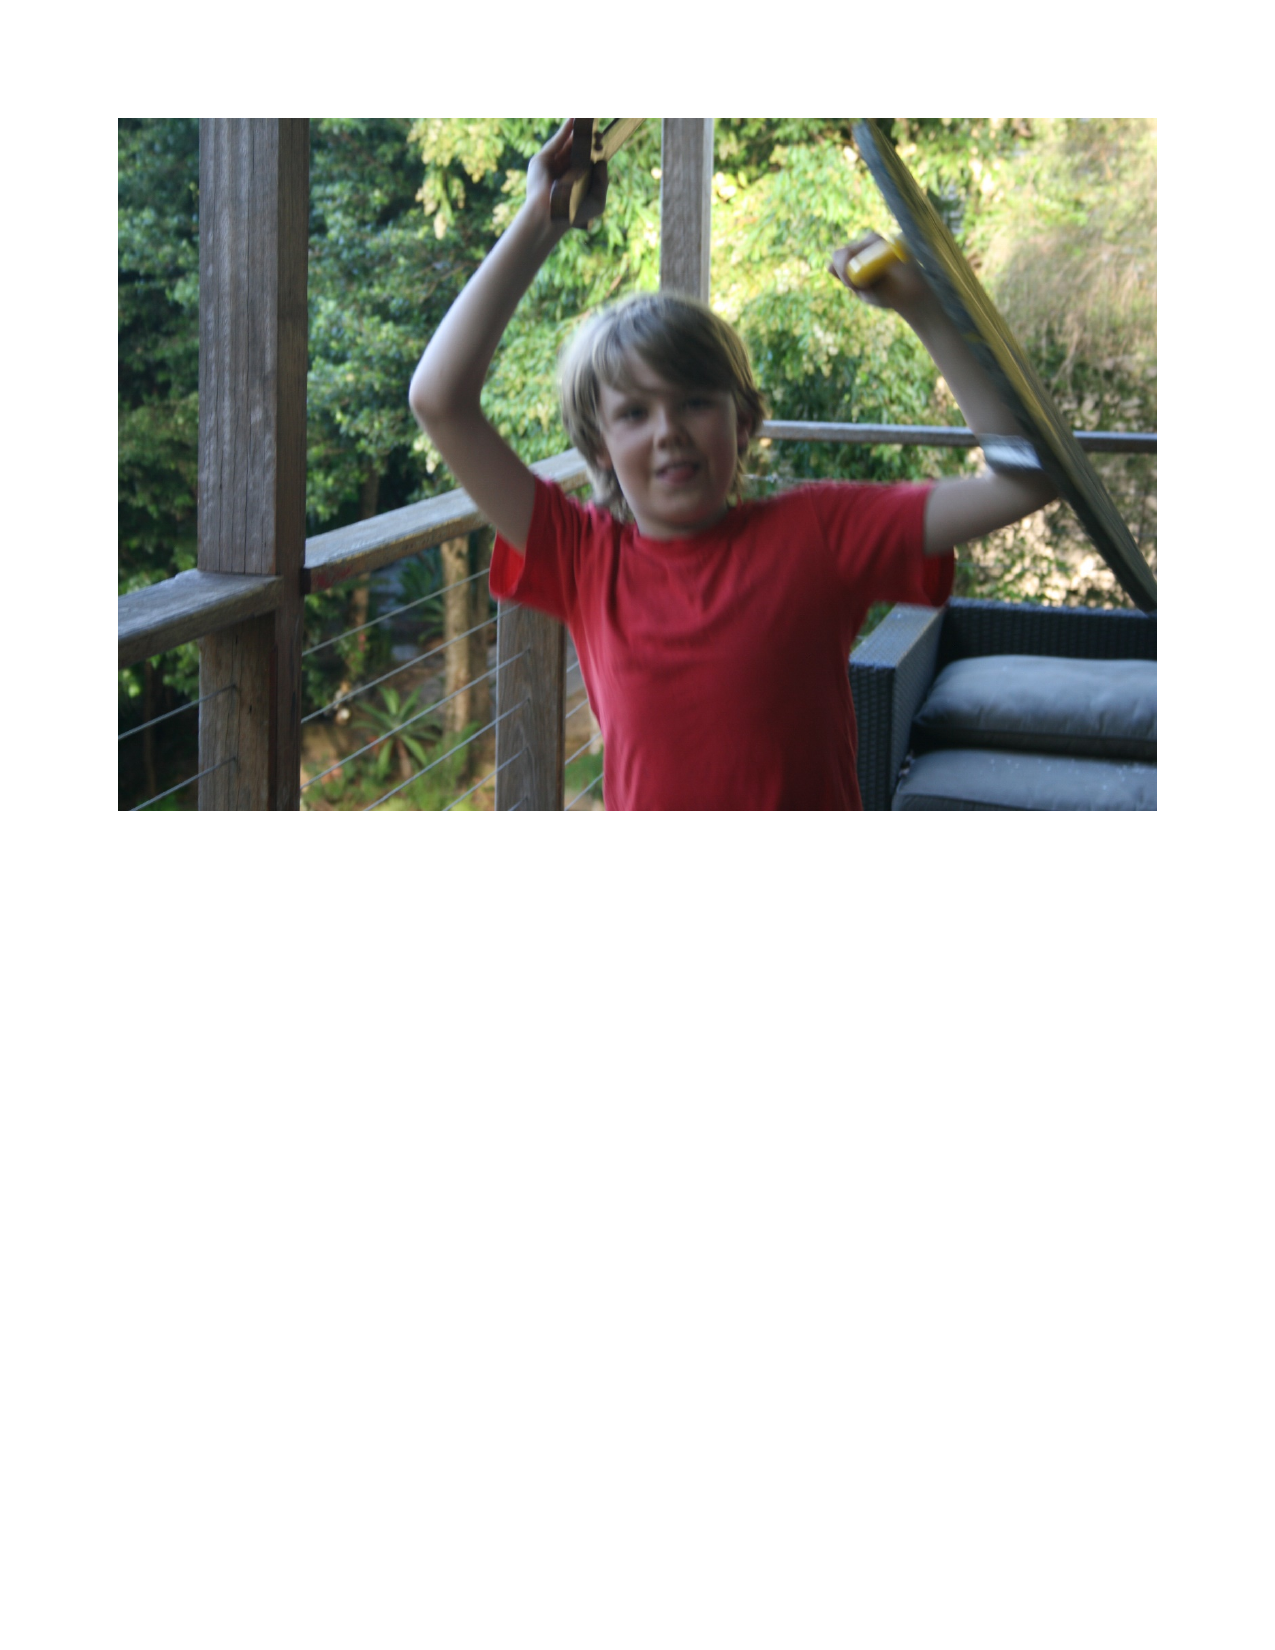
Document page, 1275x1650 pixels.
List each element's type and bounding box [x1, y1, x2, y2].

picture [118, 118, 1157, 811]
